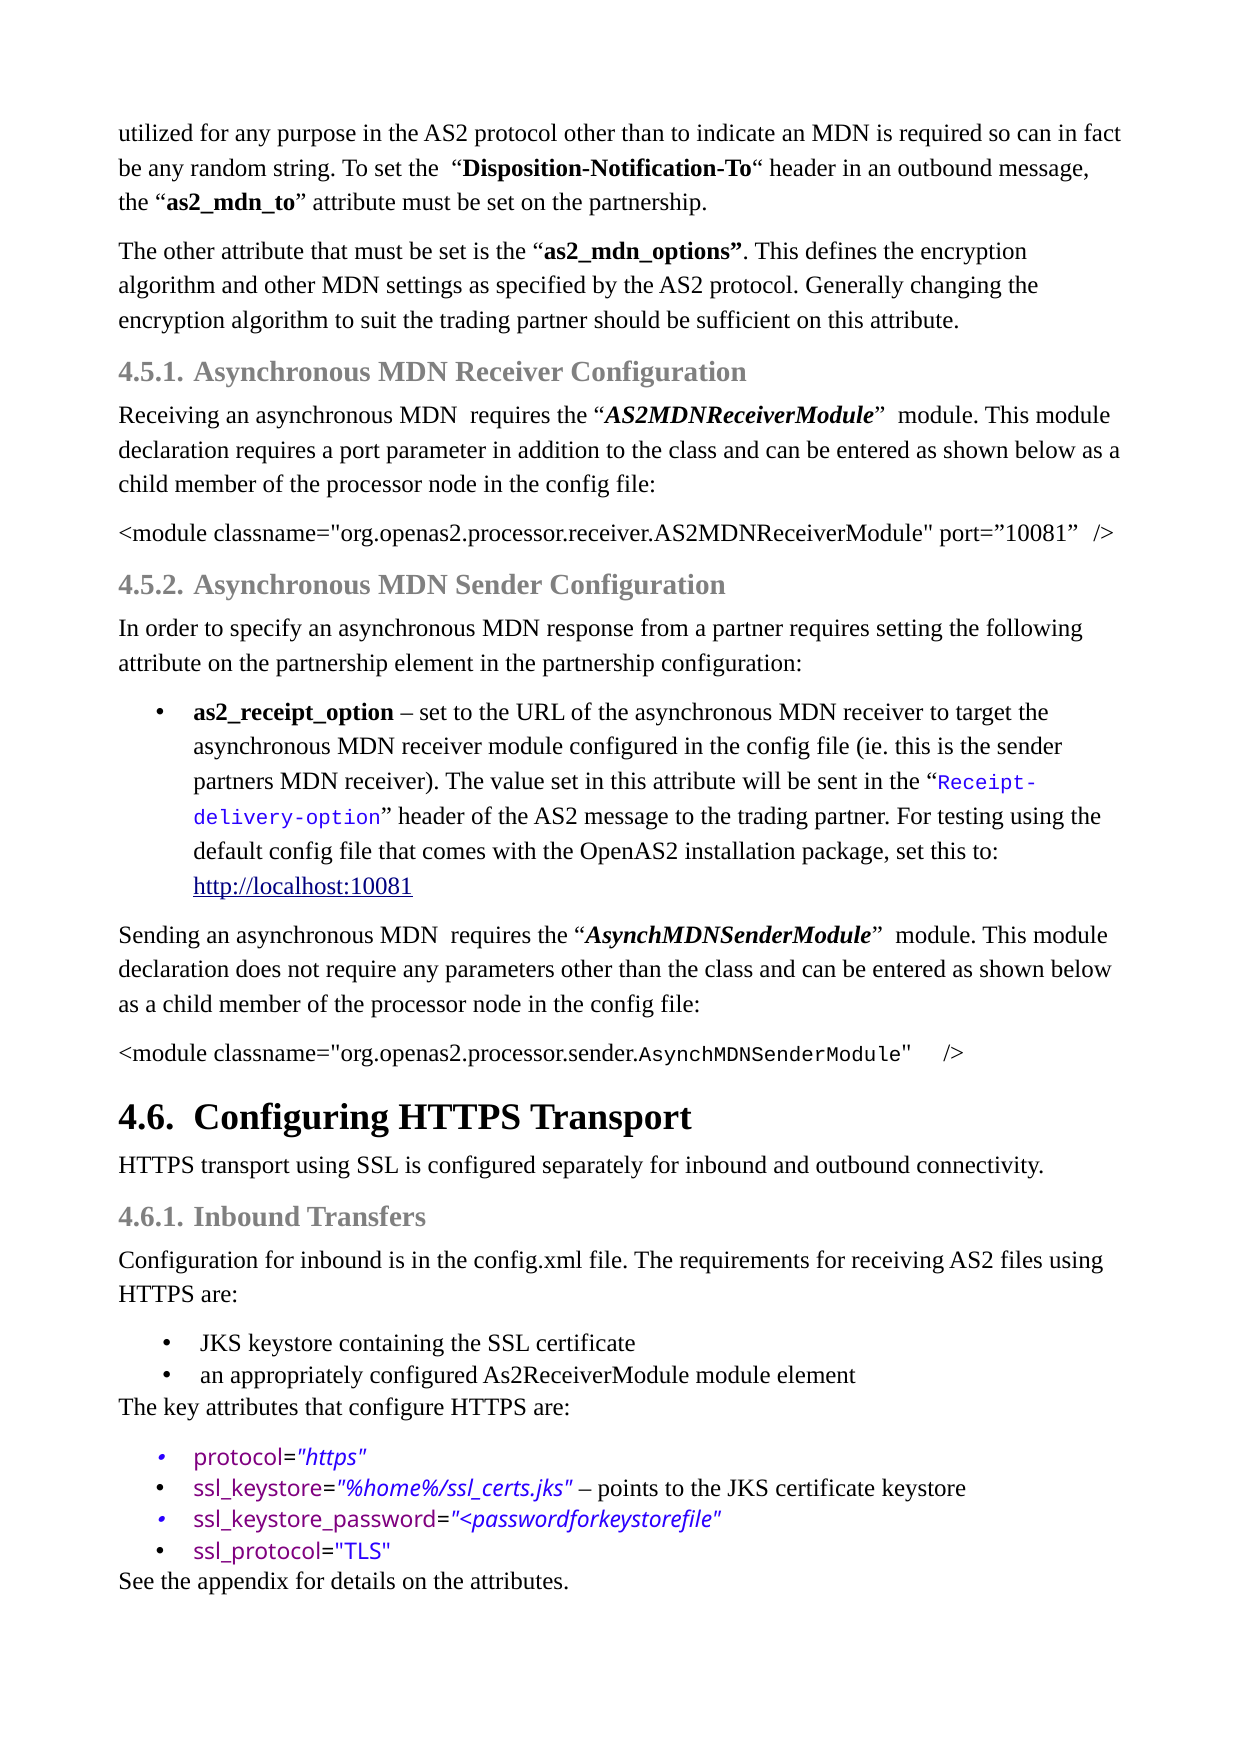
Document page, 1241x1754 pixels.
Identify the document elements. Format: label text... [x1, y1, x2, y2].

text In order to specify an asynchronous MDN response from a partner requires setting the following attribute on the partnership element in the partnership configuration: [118, 613, 1122, 677]
subtitle Inbound Transfers [118, 1199, 1122, 1232]
text HTTPS transport using SSL is configured separately for inbound and outbound connectivity. [118, 1150, 1122, 1179]
text utilized for any purpose in the AS2 protocol other than to indicate an MDN is required so can in fact be any random string. To set the “Disposition-Notification-To“ header in an outbound message, the “as2_mdn_to” attribute must be set on the partnership. [118, 118, 1122, 216]
list JKS keystore containing the SSL certificate [162, 1328, 1122, 1357]
list ssl_keystore_password="<passwordforkeystorefile" [156, 1503, 1122, 1535]
subtitle Asynchronous MDN Receiver Configuration [118, 354, 1122, 388]
text Sending an asynchronous MDN requires the “AsynchMDNSenderModule” module. This module declaration does not require any parameters other than the class and can be entered as shown below as a child member of the processor node in the config file: [118, 920, 1122, 1018]
text Receiving an asynchronous MDN requires the “AS2MDNReceiverModule” module. This module declaration requires a port parameter in addition to the class and can be entered as shown below as a child member of the processor node in the config file: [118, 400, 1122, 498]
text See the appendix for details on the attributes. [118, 1566, 1122, 1595]
text The other attribute that must be set is the “as2_mdn_options”. This defines the encryption algorithm and other MDN settings as specified by the AS2 protocol. Generally changing the encryption algorithm to suit the trading partner should be sufficient on this attribute. [118, 236, 1122, 334]
text Configuration for inbound is in the config.xml file. The requirements for receiving AS2 files using HTTPS are: [118, 1245, 1122, 1308]
list ssl_protocol="TLS" [156, 1535, 1122, 1566]
list ssl_keystore="%home%/ssl_certs.jks" – points to the JKS certificate keystore [156, 1472, 1122, 1503]
list an appropriately configured As2ReceiverModule module element [162, 1360, 1122, 1389]
text <module classname="org.openas2.processor.receiver.AS2MDNReceiverModule" port=”10081” /> [118, 518, 1122, 547]
list protocol="https" [156, 1441, 1122, 1472]
text <module classname="org.openas2.processor.sender.AsynchMDNSenderModule" /> [118, 1038, 1122, 1068]
subtitle Asynchronous MDN Sender Configuration [118, 567, 1122, 601]
subtitle Configuring HTTPS Transport [118, 1094, 1122, 1137]
list as2_receipt_option – set to the URL of the asynchronous MDN receiver to target the asynchronous MDN receiver module configured in the config file (ie. this is the sender partners MDN receiver). The value set in this attribute will be sent in the “Receipt-delivery-option” header of the AS2 message to the trading partner. For testing using the default config file that comes with the OpenAS2 installation package, set this to: http://localhost:10081 [156, 697, 1122, 900]
text The key attributes that configure HTTPS are: [118, 1392, 1122, 1421]
